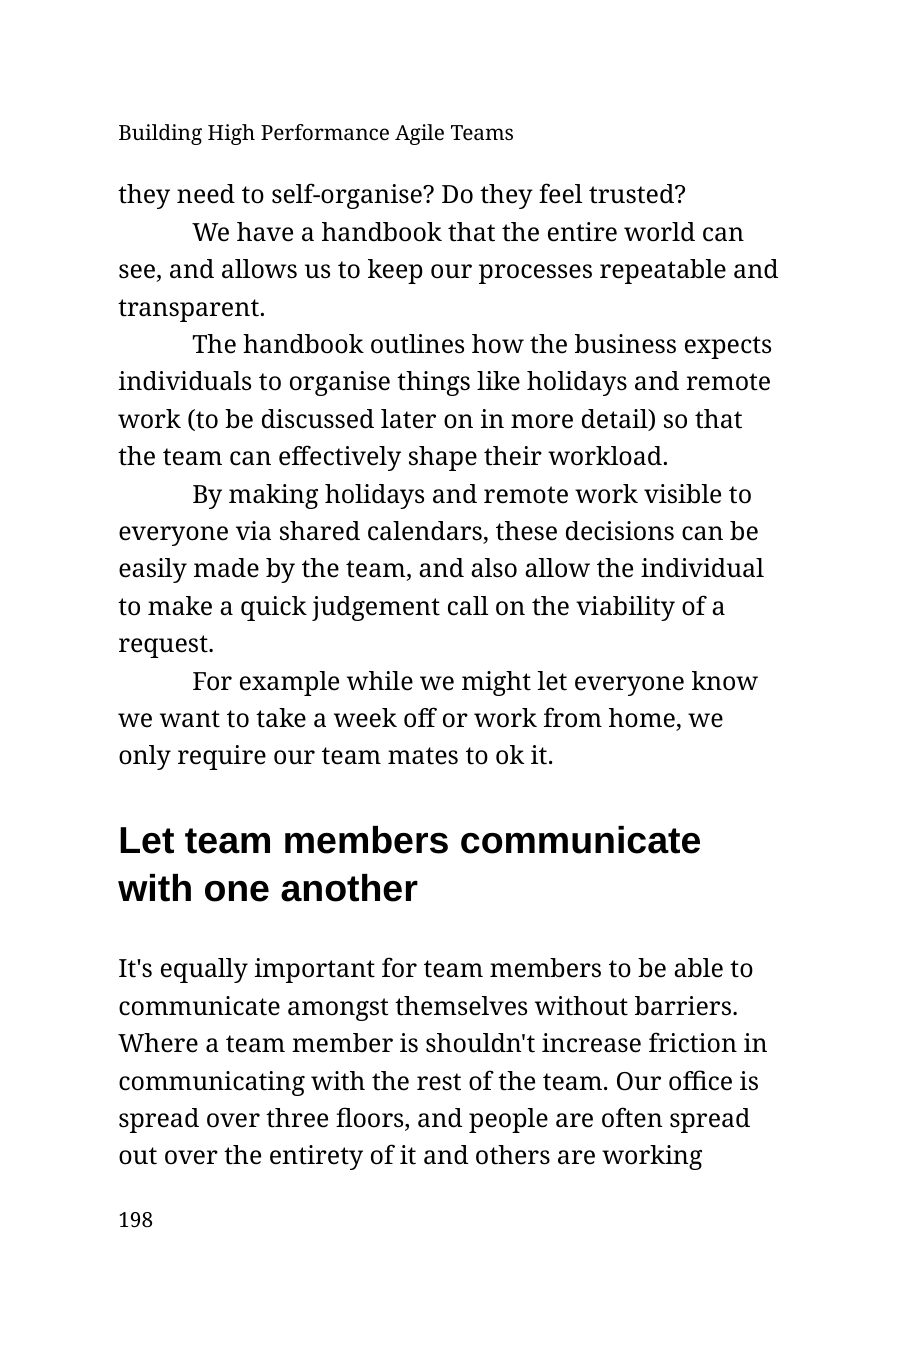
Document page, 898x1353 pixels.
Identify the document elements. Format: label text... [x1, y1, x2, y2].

text We have a handbook that the entire world can see, and allows us to keep our processes repeatable and transparent. [118, 214, 779, 323]
text For example while we might let everyone know we want to take a week off or work from home, we only require our team mates to ok it. [118, 663, 779, 772]
text they need to self-organise? Do they feel trusted? [118, 177, 779, 211]
text The handbook outlines how the business expects individuals to organise things like holidays and remote work (to be discussed later on in more detail) so that the team can effectively shape their workload. [118, 327, 779, 473]
text By making holidays and remote work visible to everyone via shared calendars, these decisions can be easily made by the team, and also allow the individual to make a quick judgement call on the viability of a request. [118, 476, 779, 660]
text Where a team member is shouldn't increase friction in communicating with the rest of the team. Our office is spread over three floors, and people are often spread out over the entirety of it and others are working [118, 1026, 779, 1172]
subtitle Let team members communicate with one another [118, 819, 779, 909]
text It's equally important for team members to be able to communicate amongst themselves without barriers. [118, 951, 779, 1022]
